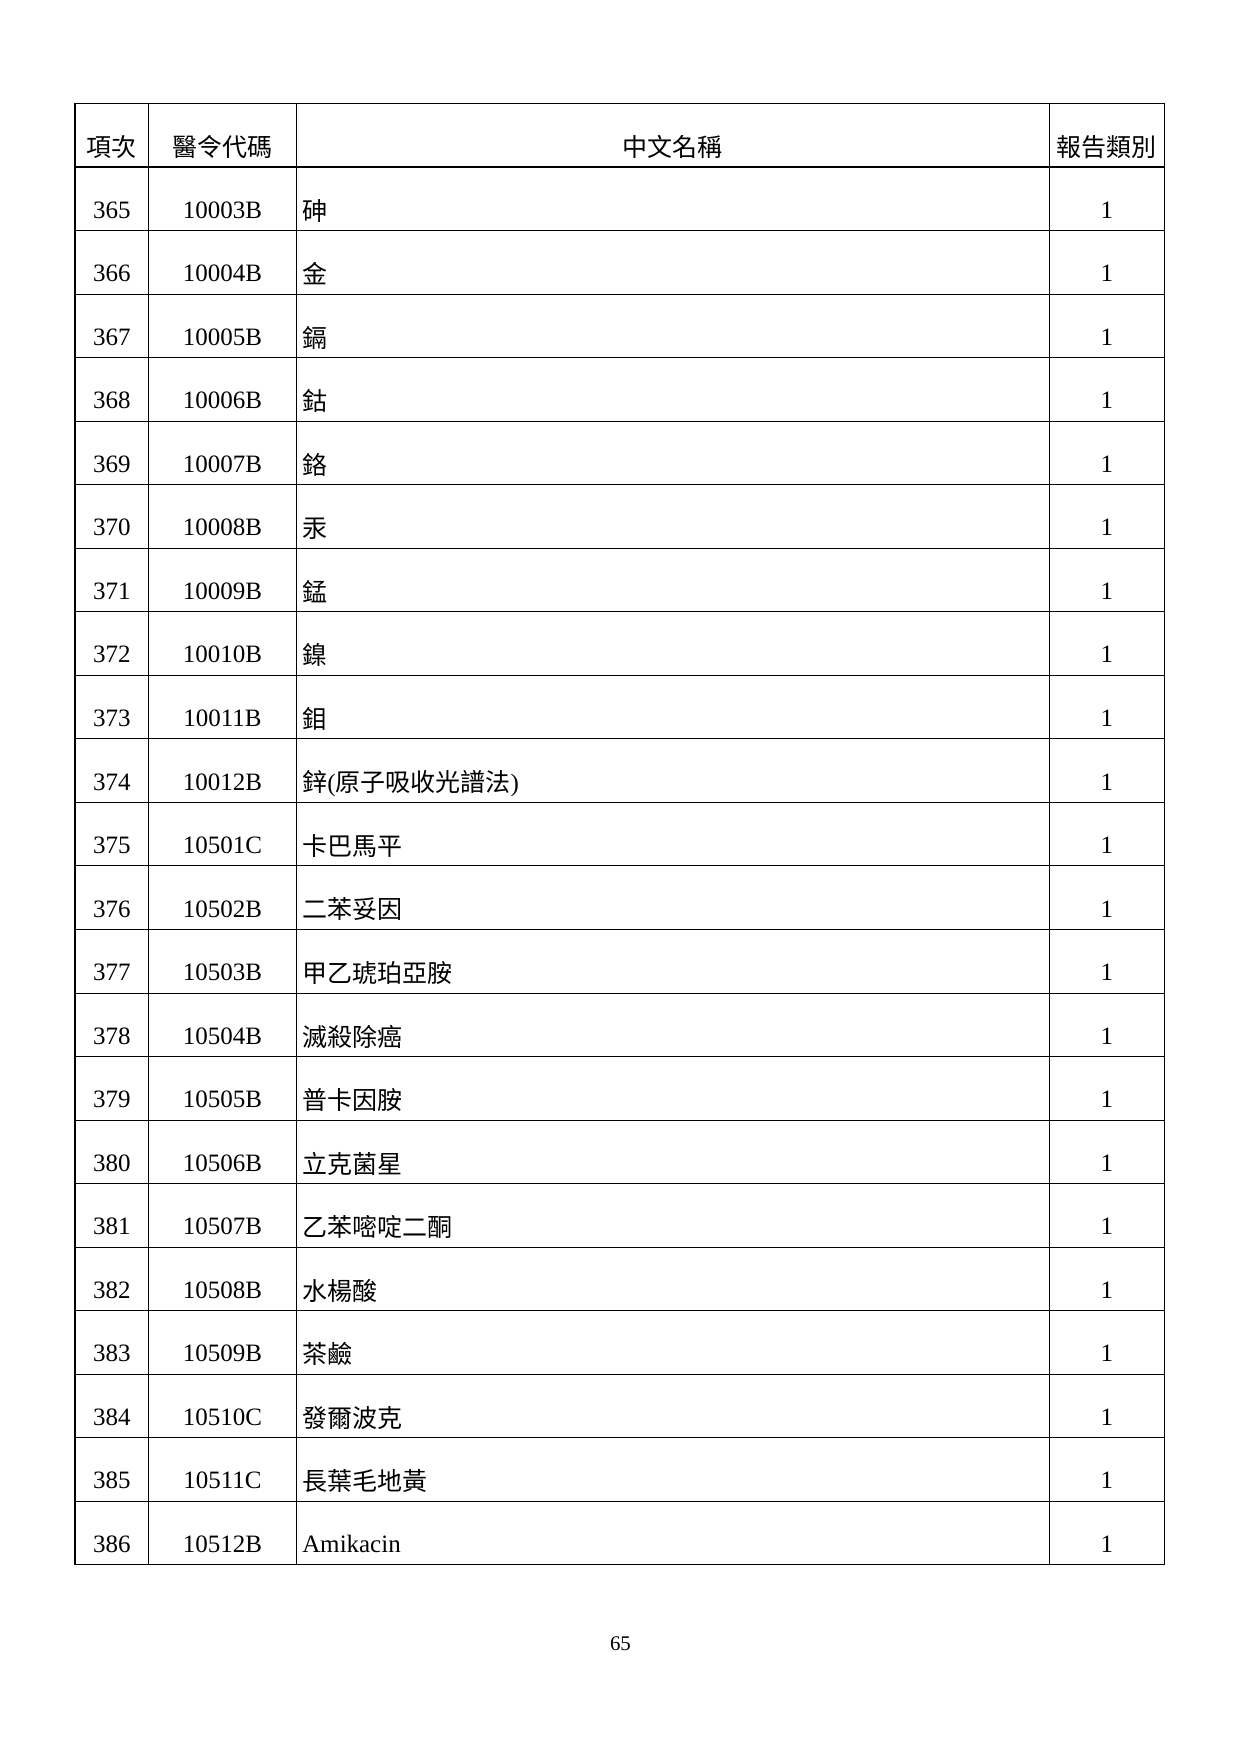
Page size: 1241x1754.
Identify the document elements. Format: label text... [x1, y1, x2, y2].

table_cell 10501C [149, 803, 296, 865]
table_cell 長葉毛地黃 [297, 1438, 1049, 1501]
table_cell 369 [76, 422, 148, 484]
table_cell 鎳 [297, 612, 1049, 675]
table_cell 10504B [149, 994, 296, 1056]
table_cell 普卡因胺 [297, 1057, 1049, 1119]
table_cell 10004B [149, 231, 296, 293]
table_cell 汞 [297, 485, 1049, 548]
table_cell 甲乙琥珀亞胺 [297, 930, 1049, 992]
table_cell 1 [1050, 930, 1164, 992]
table_cell 10003B [149, 168, 296, 230]
table_cell 水楊酸 [297, 1248, 1049, 1310]
table_cell 1 [1050, 866, 1164, 929]
table_cell 1 [1050, 1438, 1164, 1501]
table_cell 10511C [149, 1438, 296, 1501]
table_cell 1 [1050, 1184, 1164, 1247]
table_cell 380 [76, 1121, 148, 1183]
table_cell 1 [1050, 803, 1164, 865]
table_cell 377 [76, 930, 148, 992]
table_cell 1 [1050, 1311, 1164, 1374]
table_cell 1 [1050, 676, 1164, 738]
table_cell 10010B [149, 612, 296, 675]
table_cell 1 [1050, 1057, 1164, 1119]
table_cell 10007B [149, 422, 296, 484]
table_cell 10009B [149, 549, 296, 611]
table_cell 1 [1050, 422, 1164, 484]
table_header 中文名稱 [297, 104, 1049, 166]
table_cell 10008B [149, 485, 296, 548]
table_cell 371 [76, 549, 148, 611]
table_header 報告類別 [1050, 104, 1164, 166]
table_cell 1 [1050, 485, 1164, 548]
table_cell 374 [76, 739, 148, 802]
table_cell 1 [1050, 295, 1164, 357]
table_cell 乙苯嘧啶二酮 [297, 1184, 1049, 1247]
table_cell 368 [76, 358, 148, 421]
table_cell 375 [76, 803, 148, 865]
table_cell 376 [76, 866, 148, 929]
table_cell 鎘 [297, 295, 1049, 357]
table_cell 10006B [149, 358, 296, 421]
table_cell 茶鹼 [297, 1311, 1049, 1374]
table_cell 10505B [149, 1057, 296, 1119]
table_cell 1 [1050, 358, 1164, 421]
table_header 醫令代碼 [149, 104, 296, 166]
table_cell 385 [76, 1438, 148, 1501]
table_cell 370 [76, 485, 148, 548]
table_cell 鈷 [297, 358, 1049, 421]
table_cell 立克菌星 [297, 1121, 1049, 1183]
table_cell 366 [76, 231, 148, 293]
table_cell 10510C [149, 1375, 296, 1437]
table_cell 10507B [149, 1184, 296, 1247]
table_cell 鉬 [297, 676, 1049, 738]
table_cell 378 [76, 994, 148, 1056]
table_cell 1 [1050, 1248, 1164, 1310]
table_cell 10502B [149, 866, 296, 929]
table_cell 錳 [297, 549, 1049, 611]
table_cell 1 [1050, 549, 1164, 611]
table_cell 10508B [149, 1248, 296, 1310]
table_cell 二苯妥因 [297, 866, 1049, 929]
table_cell 372 [76, 612, 148, 675]
table_cell 1 [1050, 1121, 1164, 1183]
table_cell 砷 [297, 168, 1049, 230]
table_cell 1 [1050, 994, 1164, 1056]
table_cell 1 [1050, 231, 1164, 293]
table_cell 10509B [149, 1311, 296, 1374]
table_cell 鉻 [297, 422, 1049, 484]
table_cell 373 [76, 676, 148, 738]
table_cell 10512B [149, 1502, 296, 1564]
table_cell 1 [1050, 739, 1164, 802]
table_cell 10005B [149, 295, 296, 357]
table_cell 10011B [149, 676, 296, 738]
table_cell 379 [76, 1057, 148, 1119]
table_cell 金 [297, 231, 1049, 293]
table_cell 1 [1050, 1375, 1164, 1437]
table_cell 381 [76, 1184, 148, 1247]
table_cell 1 [1050, 612, 1164, 675]
table_cell 365 [76, 168, 148, 230]
table_cell 1 [1050, 1502, 1164, 1564]
table_cell 10503B [149, 930, 296, 992]
table_cell 發爾波克 [297, 1375, 1049, 1437]
table_cell 382 [76, 1248, 148, 1310]
table_cell 384 [76, 1375, 148, 1437]
table_cell 滅殺除癌 [297, 994, 1049, 1056]
table_cell 10506B [149, 1121, 296, 1183]
table_cell 10012B [149, 739, 296, 802]
table_cell 383 [76, 1311, 148, 1374]
table_cell 1 [1050, 168, 1164, 230]
table_cell 鋅(原子吸收光譜法) [297, 739, 1049, 802]
table_cell 386 [76, 1502, 148, 1564]
table_cell 卡巴馬平 [297, 803, 1049, 865]
table_cell 367 [76, 295, 148, 357]
table_header 項次 [76, 104, 148, 166]
table_cell Amikacin [297, 1502, 1049, 1564]
